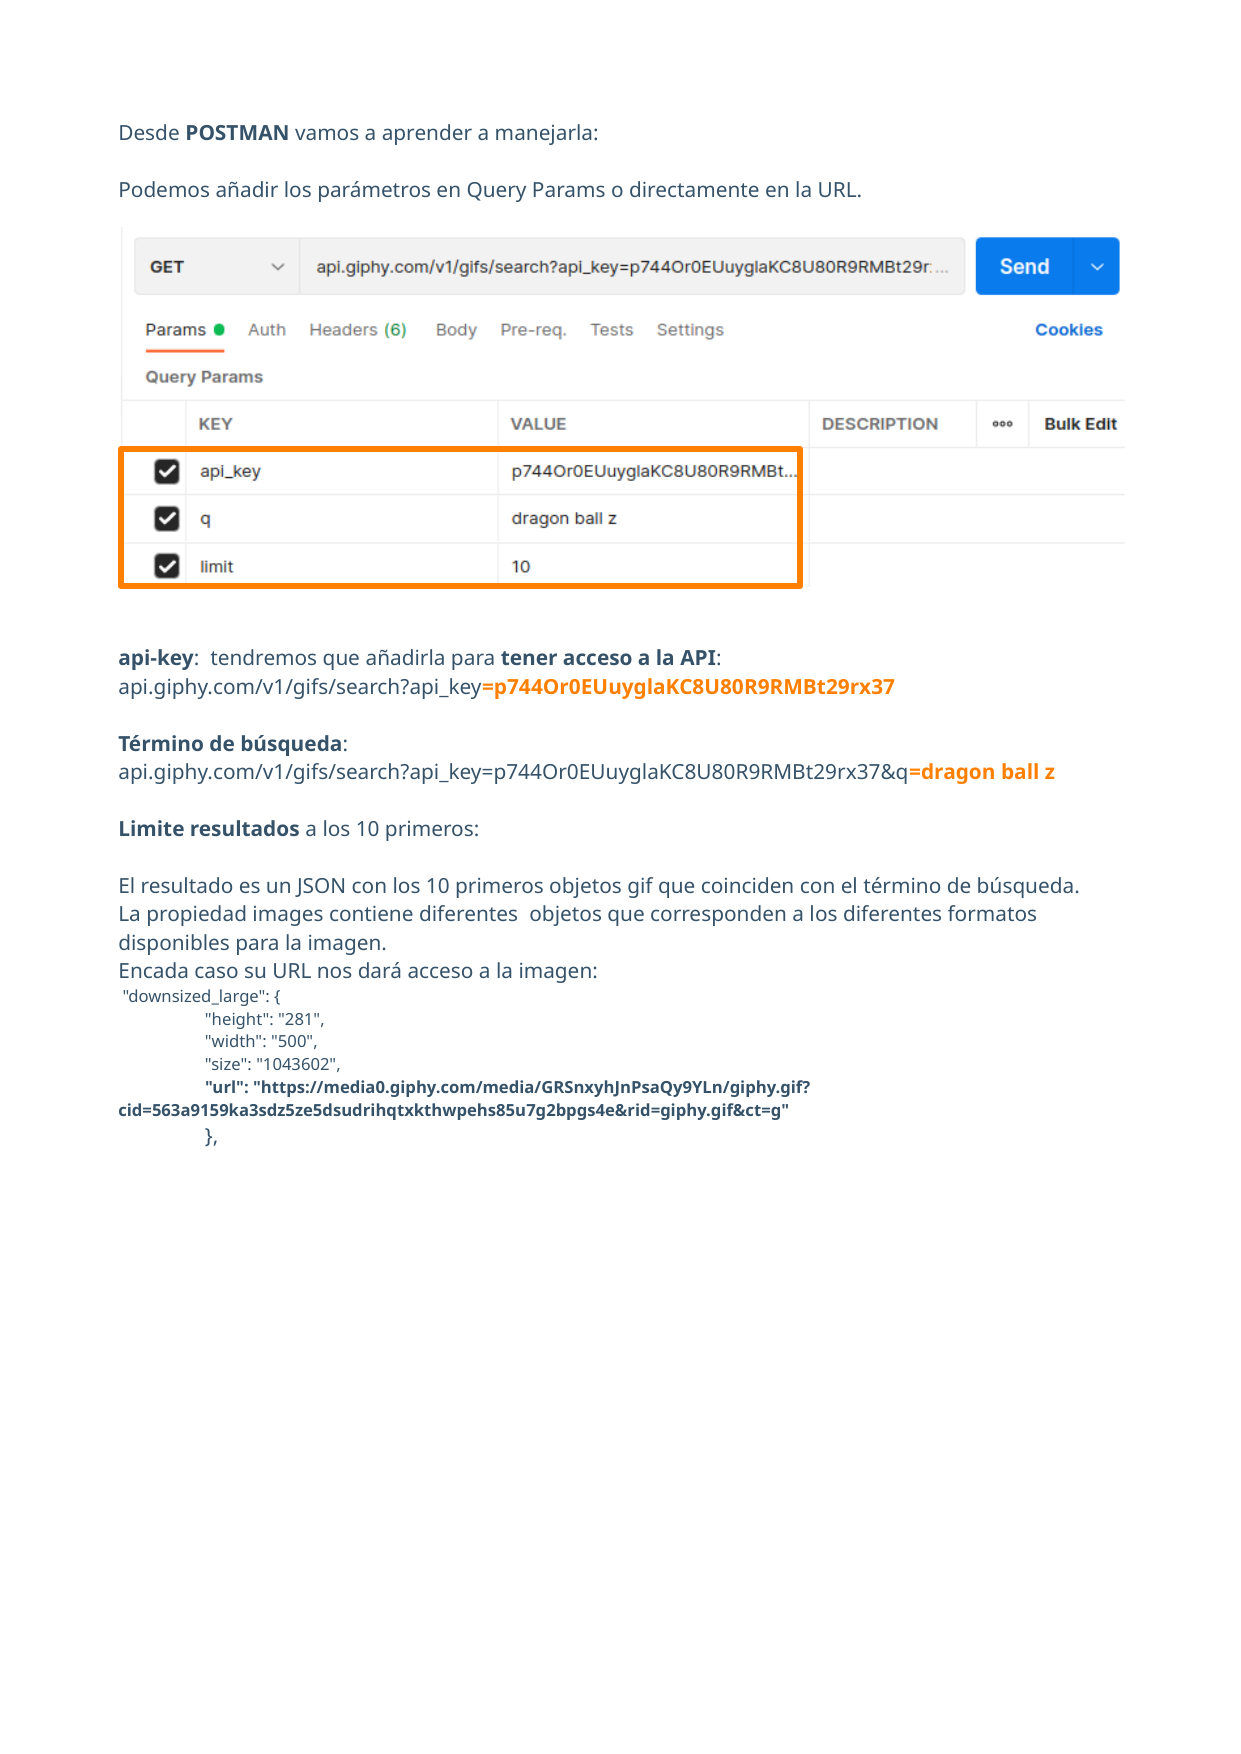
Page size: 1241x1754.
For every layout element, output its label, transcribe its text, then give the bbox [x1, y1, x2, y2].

text "downsized_large": { [118, 984, 1122, 1007]
text "height": "281", [118, 1007, 1122, 1030]
text Término de búsqueda: [118, 729, 1122, 757]
text }, [118, 1121, 1122, 1149]
text "width": "500", [118, 1030, 1122, 1053]
text "size": "1043602", [118, 1053, 1122, 1075]
text La propiedad images contiene diferentes objetos que corresponden a los diferentes formatos disponibles para la imagen. [118, 899, 1122, 956]
text Encada caso su URL nos dará acceso a la imagen: [118, 956, 1122, 984]
text "url": "https://media0.giphy.com/media/GRSnxyhJnPsaQy9YLn/giphy.gif?cid=563a9159ka3sdz5ze5dsudrihqtxkthwpehs85u7g2bpgs4e&rid=giphy.gif&ct=g" [118, 1075, 1122, 1121]
text api.giphy.com/v1/gifs/search?api_key=p744Or0EUuyglaKC8U80R9RMBt29rx37 [118, 672, 1122, 700]
text Podemos añadir los parámetros en Query Params o directamente en la URL. [118, 175, 1122, 203]
text Limite resultados a los 10 primeros: [118, 814, 1122, 842]
text El resultado es un JSON con los 10 primeros objetos gif que coinciden con el término de búsqueda. [118, 871, 1122, 899]
text Desde POSTMAN vamos a aprender a manejarla: [118, 118, 1122, 147]
text api.giphy.com/v1/gifs/search?api_key=p744Or0EUuyglaKC8U80R9RMBt29rx37&q=dragon ball z [118, 757, 1122, 786]
picture [120, 227, 1125, 587]
text api-key: tendremos que añadirla para tener acceso a la API: [118, 643, 1122, 672]
picture [124, 452, 797, 583]
